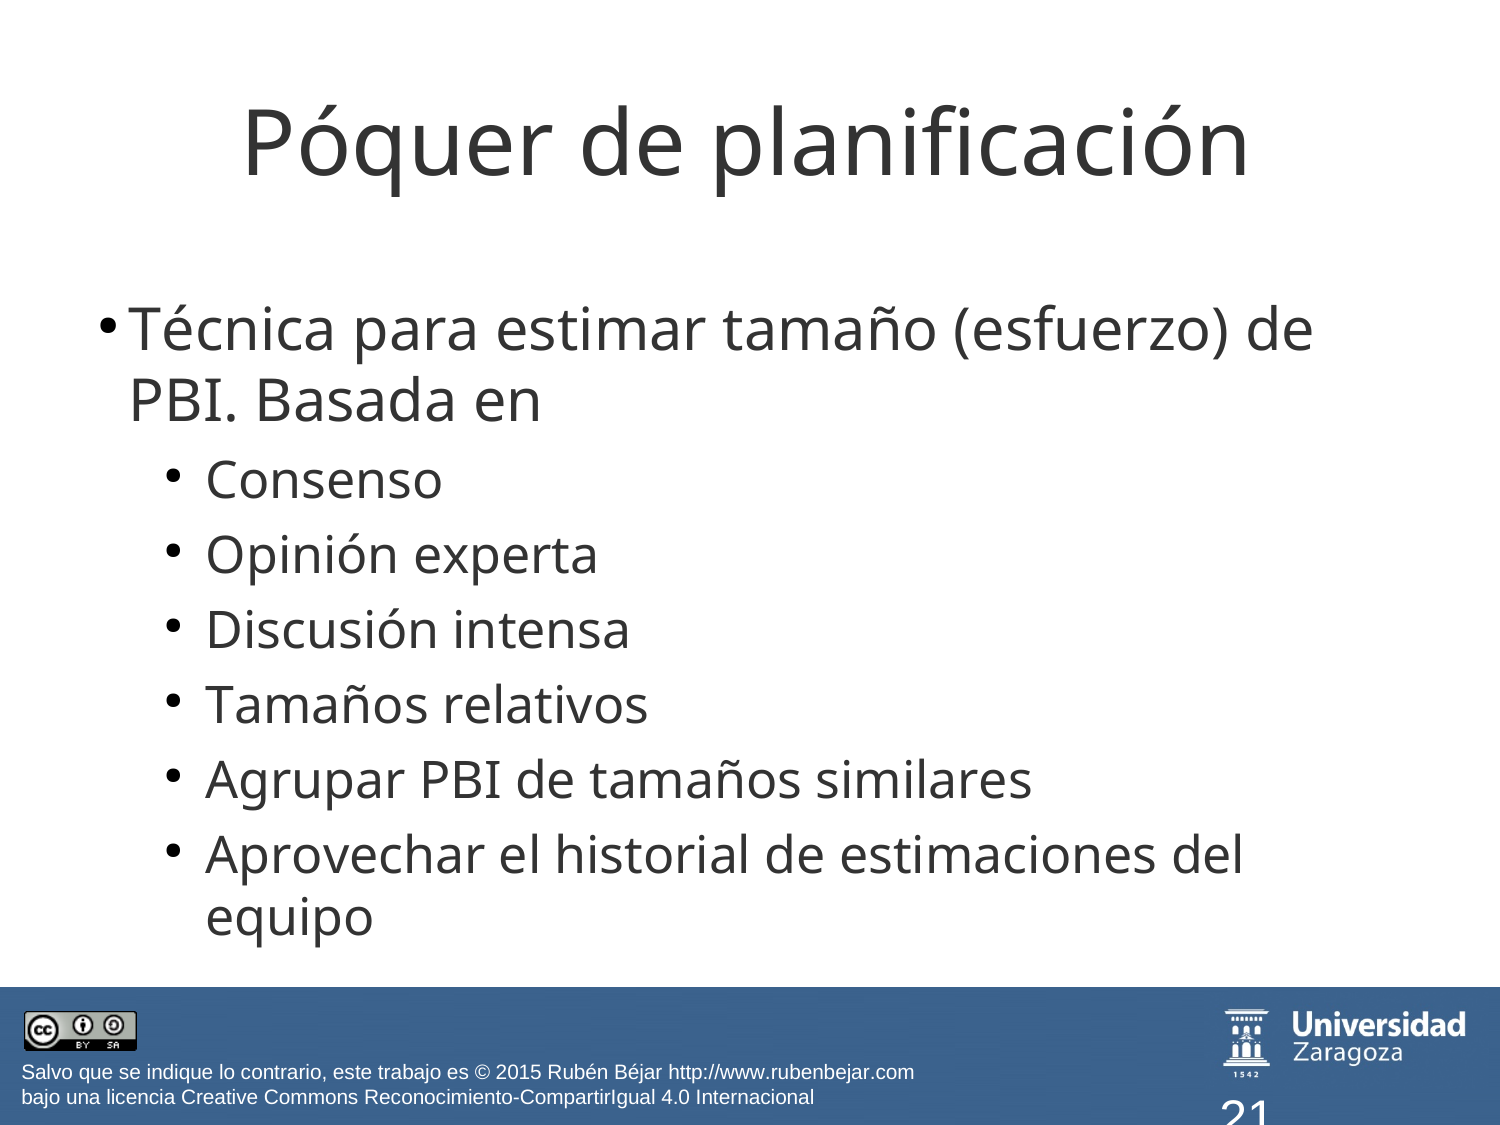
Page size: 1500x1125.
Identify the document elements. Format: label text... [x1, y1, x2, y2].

list Técnica para estimar tamaño (esfuerzo) de PBI. Basada en Consenso Opinión experta Discusión intensa Tamaños relativos Agrupar PBI de tamaños similares Aprovechar el historial de estimaciones del equipo [82, 283, 1418, 957]
title Póquer de planificación [74, 21, 1420, 257]
picture [0, 987, 1500, 1125]
